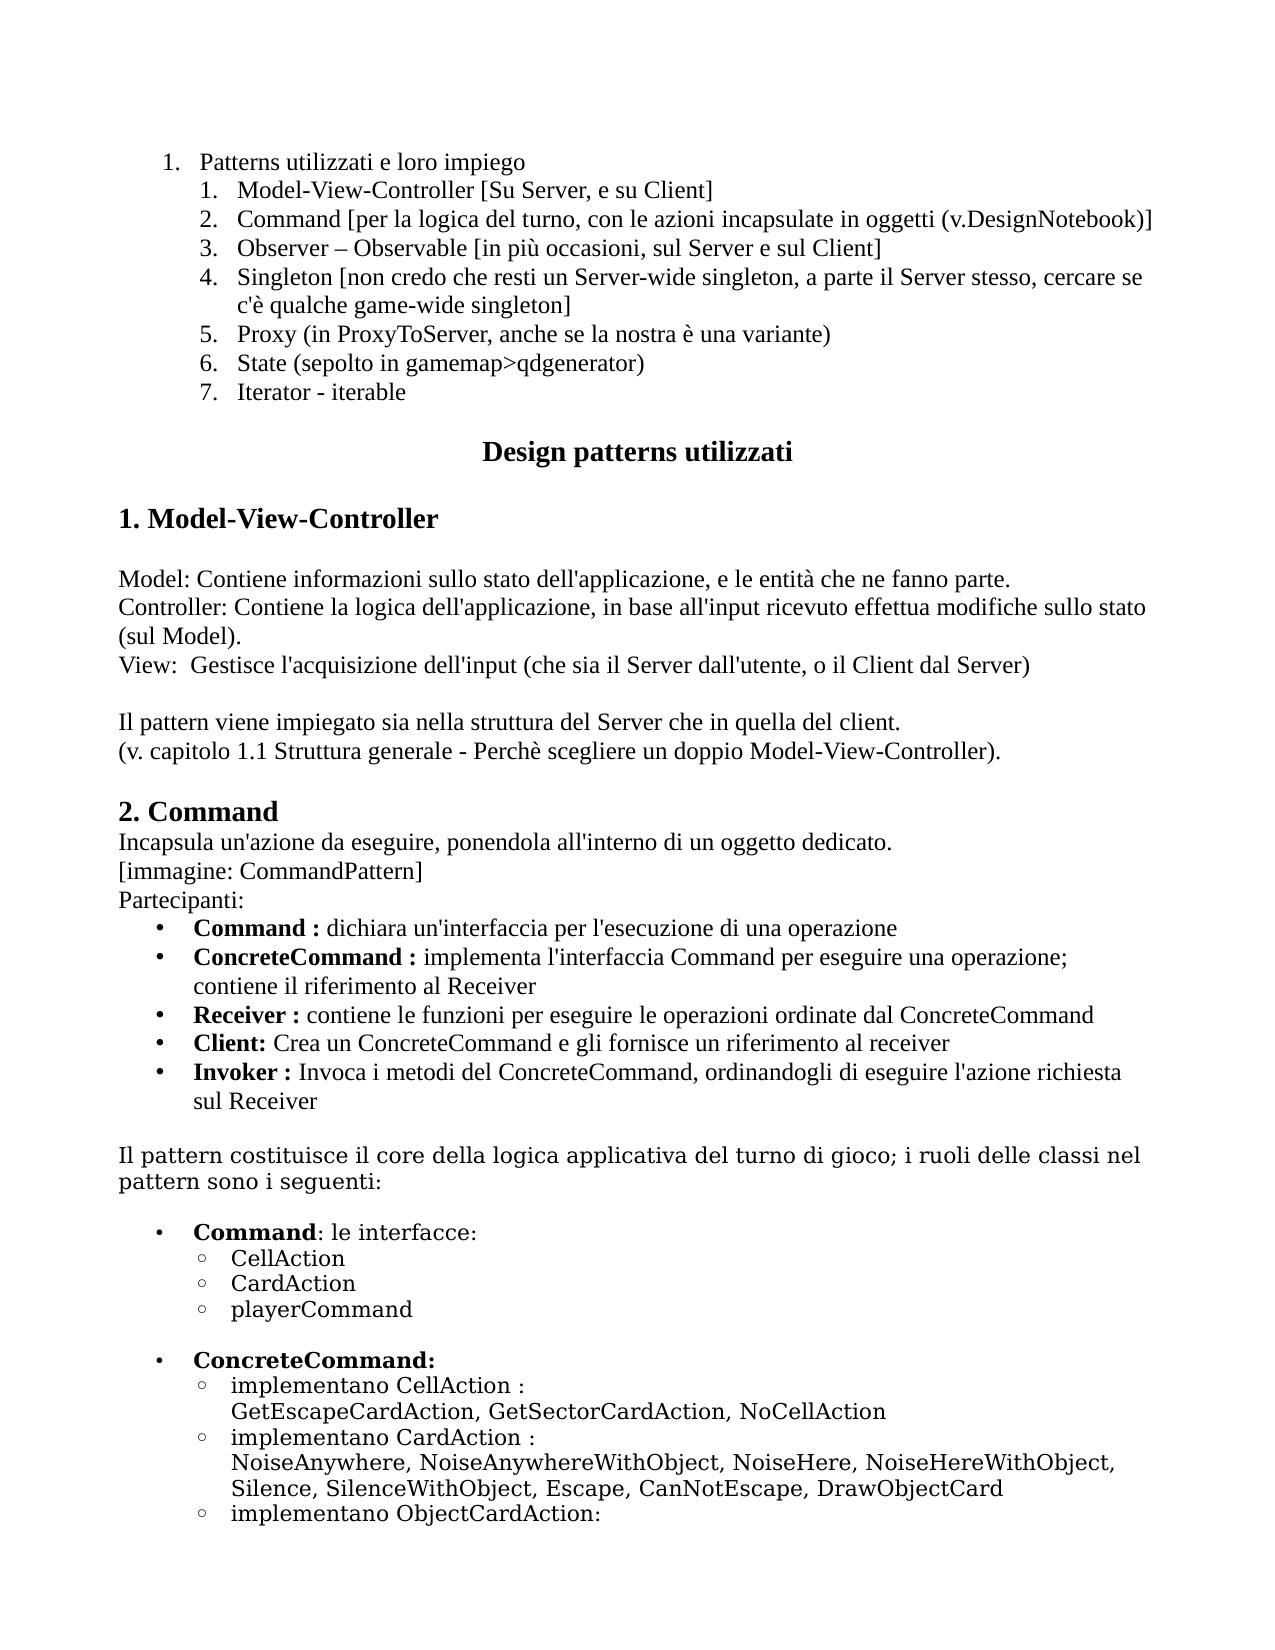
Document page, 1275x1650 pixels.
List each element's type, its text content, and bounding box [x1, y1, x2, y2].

text Incapsula un'azione da eseguire, ponendola all'interno di un oggetto dedicato. [118, 827, 1157, 856]
list ConcreteCommand : implementa l'interfaccia Command per eseguire una operazione; contiene il riferimento al Receiver [156, 942, 1157, 1000]
list implementano CardAction : [193, 1425, 1157, 1450]
text Partecipanti: [118, 885, 1157, 913]
list GetEscapeCardAction, GetSectorCardAction, NoCellAction [193, 1399, 1157, 1425]
list Singleton [non credo che resti un Server-wide singleton, a parte il Server stesso, cercare se c'è qualche game-wide singleton] [199, 262, 1157, 319]
text Model: Contiene informazioni sullo stato dell'applicazione, e le entità che ne fanno parte. [118, 564, 1157, 592]
list Iterator - iterable [199, 377, 1157, 406]
list Model-View-Controller [Su Server, e su Client] [199, 176, 1157, 204]
list ConcreteCommand: [156, 1348, 1157, 1374]
list CellAction [193, 1246, 1157, 1271]
text Il pattern viene impiegato sia nella struttura del Server che in quella del client. [118, 707, 1157, 736]
list Proxy (in ProxyToServer, anche se la nostra è una variante) [199, 319, 1157, 348]
list Command: le interfacce: [156, 1220, 1157, 1246]
text Il pattern costituisce il core della logica applicativa del turno di gioco; i ruoli delle classi nel pattern sono i seguenti: [118, 1143, 1157, 1194]
list Command [per la logica del turno, con le azioni incapsulate in oggetti (v.DesignNotebook)] [199, 204, 1157, 233]
list Receiver : contiene le funzioni per eseguire le operazioni ordinate dal ConcreteCommand [156, 1000, 1157, 1028]
list State (sepolto in gamemap>qdgenerator) [199, 348, 1157, 377]
list Command : dichiara un'interfaccia per l'esecuzione di una operazione [156, 913, 1157, 942]
text 1. Model-View-Controller [118, 501, 1157, 535]
list Client: Crea un ConcreteCommand e gli fornisce un riferimento al receiver [156, 1028, 1157, 1057]
list playerCommand [193, 1297, 1157, 1322]
list Observer – Observable [in più occasioni, sul Server e sul Client] [199, 233, 1157, 262]
text [immagine: CommandPattern] [118, 856, 1157, 885]
list implementano ObjectCardAction: [193, 1501, 1157, 1527]
text Design patterns utilizzati [118, 434, 1157, 468]
list Invoker : Invoca i metodi del ConcreteCommand, ordinandogli di eseguire l'azione richiesta sul Receiver [156, 1057, 1157, 1115]
text Controller: Contiene la logica dell'applicazione, in base all'input ricevuto effettua modifiche sullo stato (sul Model). [118, 592, 1157, 650]
text 2. Command [118, 794, 1157, 827]
list implementano CellAction : [193, 1374, 1157, 1399]
text View: Gestisce l'acquisizione dell'input (che sia il Server dall'utente, o il Client dal Server) [118, 650, 1157, 679]
list NoiseAnywhere, NoiseAnywhereWithObject, NoiseHere, NoiseHereWithObject, Silence, SilenceWithObject, Escape, CanNotEscape, DrawObjectCard [193, 1450, 1157, 1501]
list CardAction [193, 1271, 1157, 1297]
text (v. capitolo 1.1 Struttura generale - Perchè scegliere un doppio Model-View-Controller). [118, 736, 1157, 765]
list Patterns utilizzati e loro impiego [162, 147, 1157, 176]
